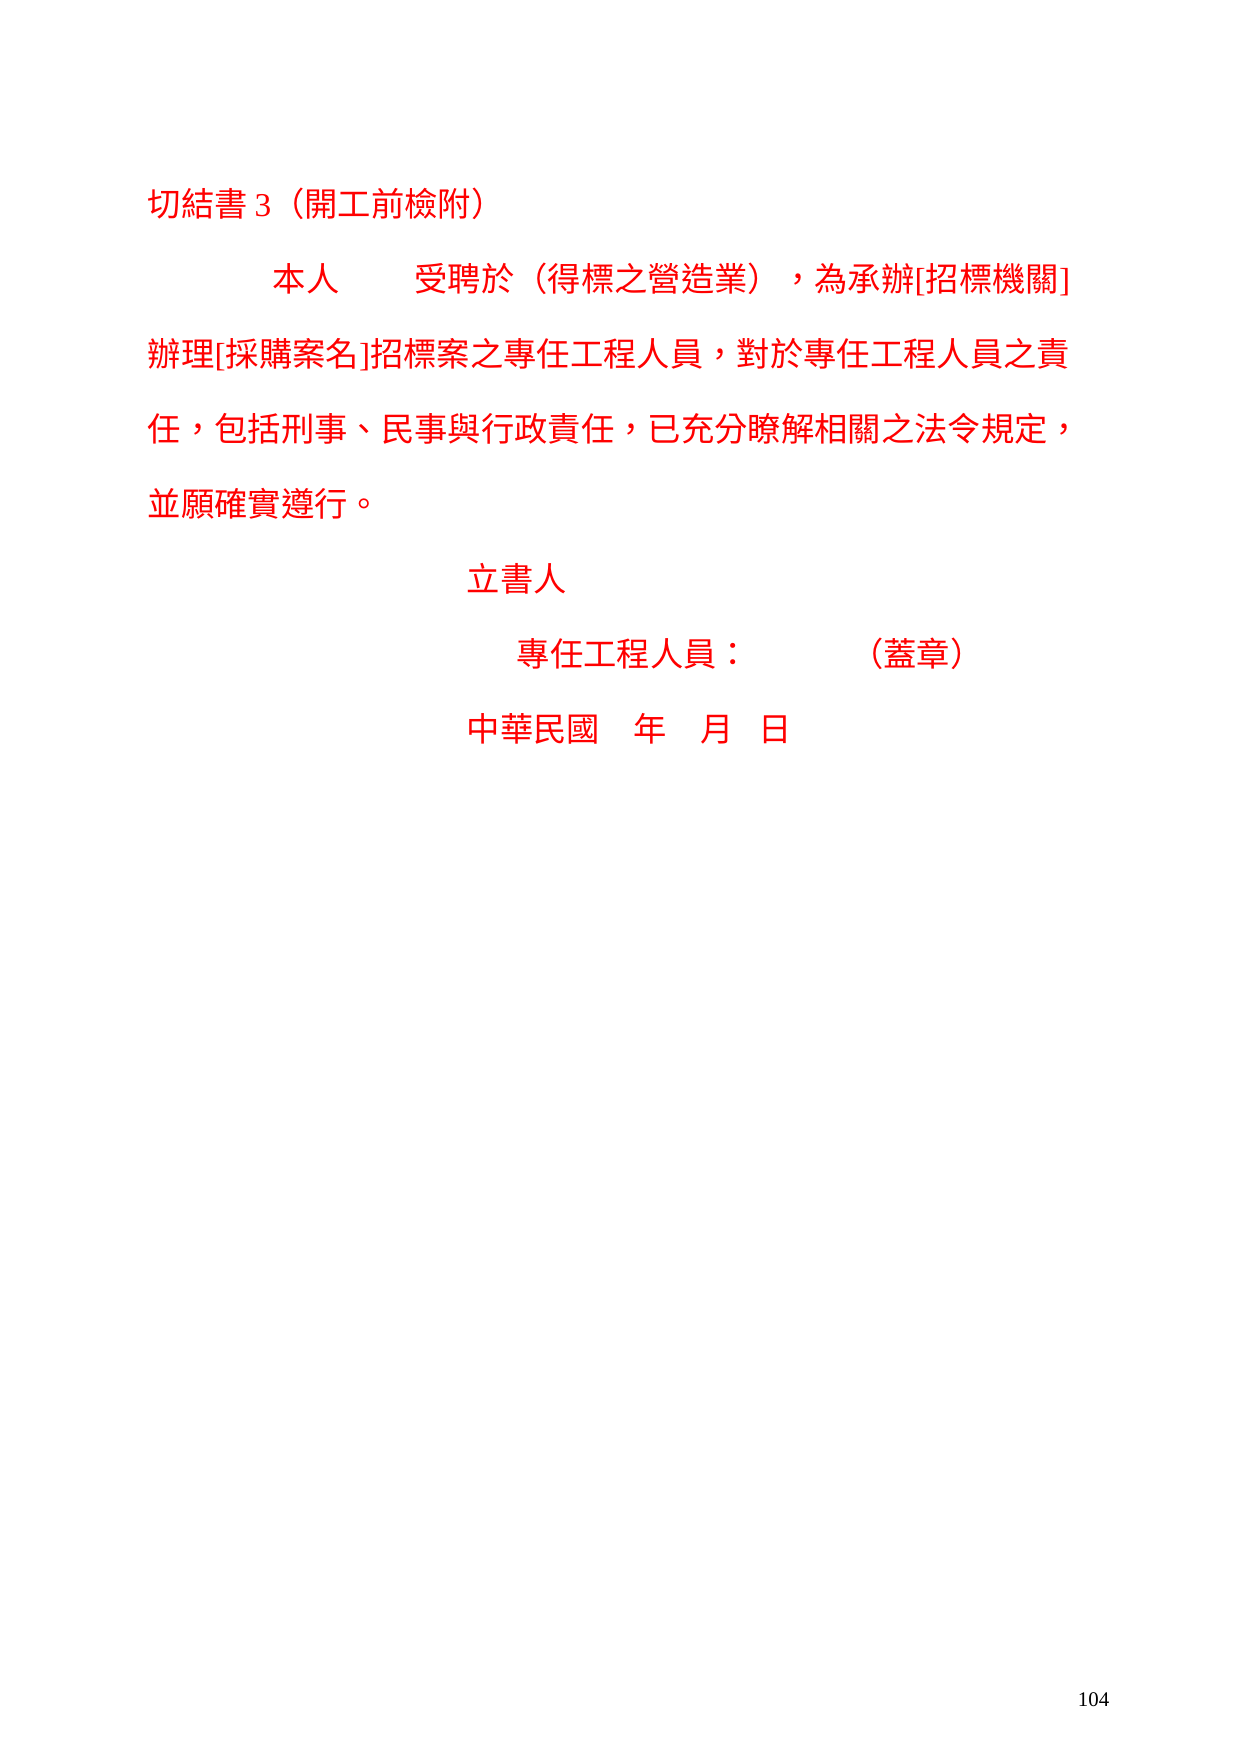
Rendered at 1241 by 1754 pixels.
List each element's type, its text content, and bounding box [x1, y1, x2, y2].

text 專任工程人員： （蓋章） [466, 614, 1092, 689]
text 中華民國 年 月 日 [466, 689, 1092, 764]
text 切結書3（開工前檢附） [148, 164, 1092, 239]
text 本人 受聘於（得標之營造業），為承辦[招標機關]辦理[採購案名]招標案之專任工程人員，對於專任工程人員之責任，包括刑事、民事與行政責任，已充分瞭解相關之法令規定，並願確實遵行。 [148, 239, 1092, 539]
text 立書人 [466, 539, 1092, 614]
